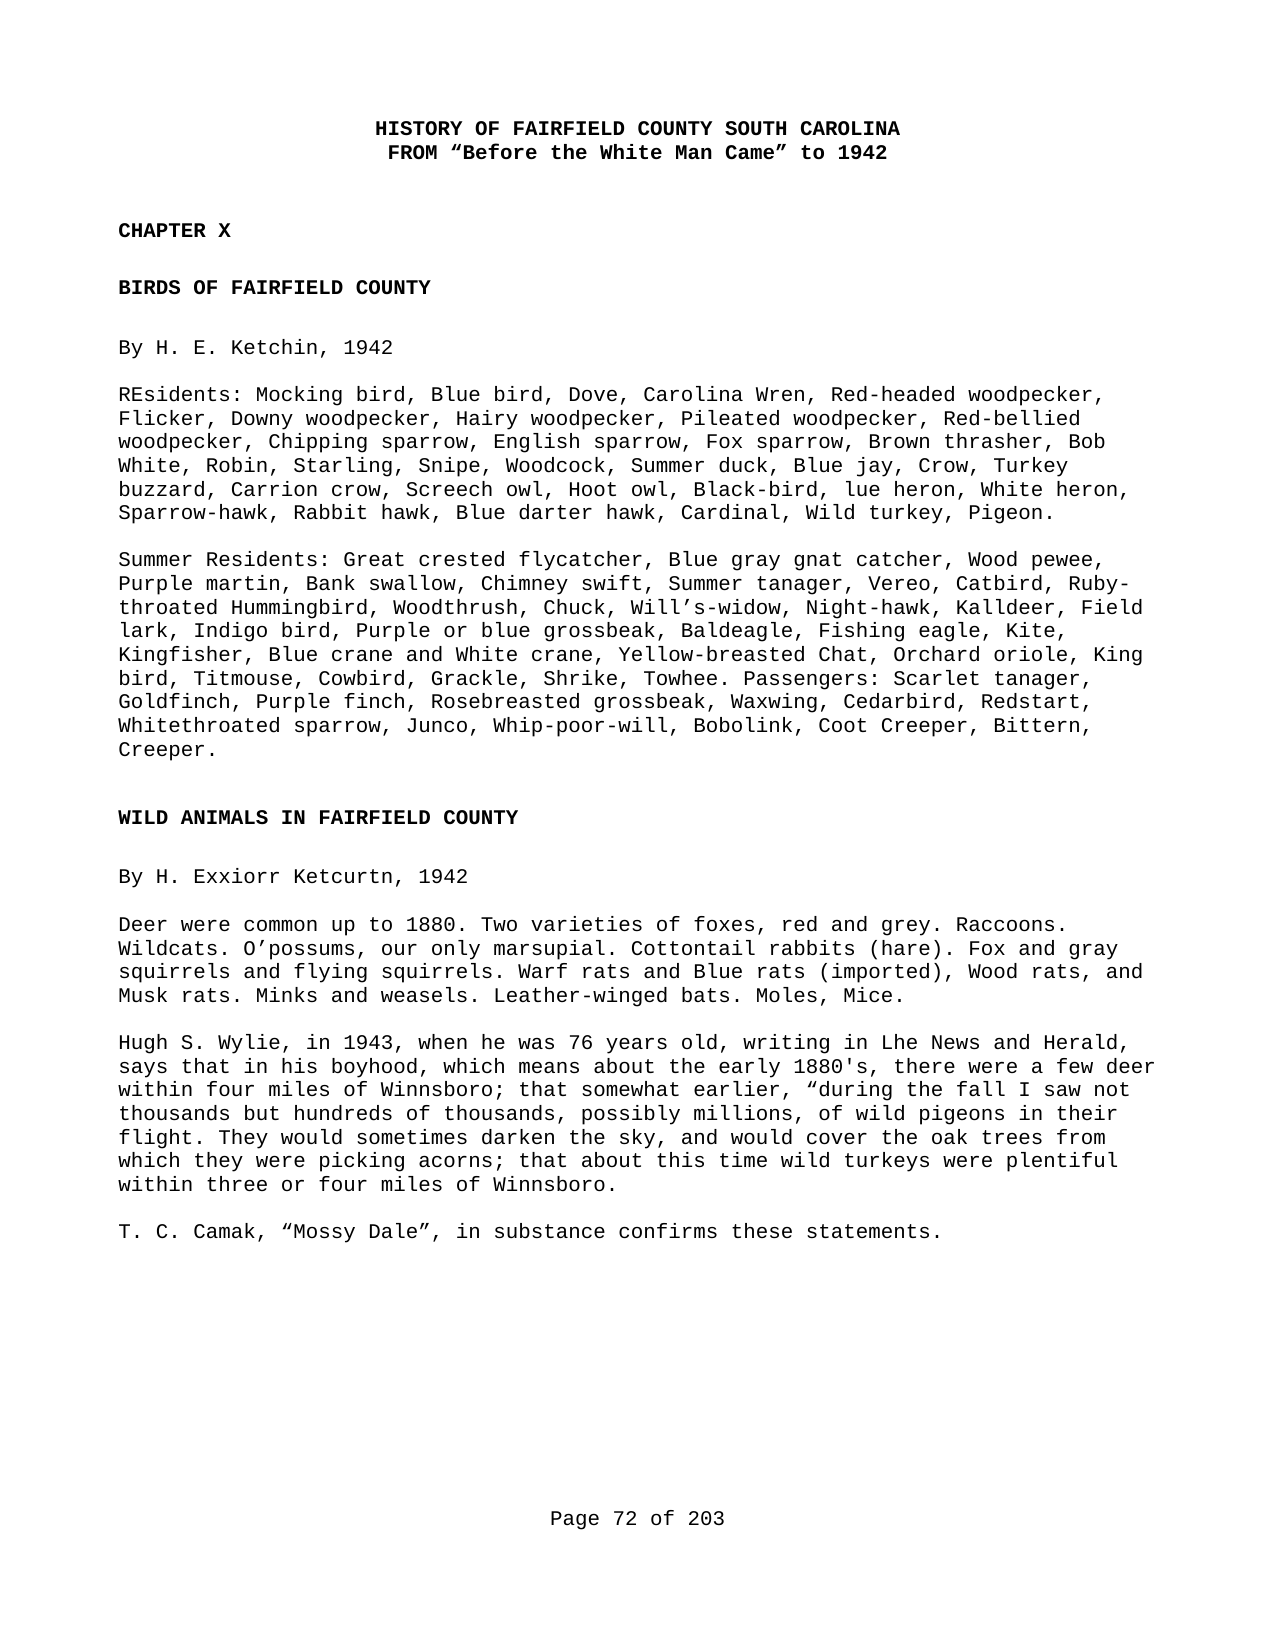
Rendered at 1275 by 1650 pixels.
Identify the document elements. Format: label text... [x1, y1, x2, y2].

text T. C. Camak, “Mossy Dale”, in substance confirms these statements. [118, 1221, 1157, 1245]
text Hugh S. Wylie, in 1943, when he was 76 years old, writing in Lhe News and Herald, says that in his boyhood, which means about the early 1880's, there were a few deer within four miles of Winnsboro; that somewhat earlier, “during the fall I saw not thousands but hundreds of thousands, possibly millions, of wild pigeons in their flight. They would sometimes darken the sky, and would cover the oak trees from which they were picking acorns; that about this time wild turkeys were plentiful within three or four miles of Winnsboro. [118, 1032, 1157, 1198]
subtitle CHAPTER X [118, 220, 1157, 243]
text Summer Residents: Great crested flycatcher, Blue gray gnat catcher, Wood pewee, Purple martin, Bank swallow, Chimney swift, Summer tanager, Vereo, Catbird, Ruby-throated Hummingbird, Woodthrush, Chuck, Will’s-widow, Night-hawk, Kalldeer, Field lark, Indigo bird, Purple or blue grossbeak, Baldeagle, Fishing eagle, Kite, Kingfisher, Blue crane and White crane, Yellow-breasted Chat, Orchard oriole, King bird, Titmouse, Cowbird, Grackle, Shrike, Towhee. Passengers: Scarlet tanager, Goldfinch, Purple finch, Rosebreasted grossbeak, Waxwing, Cedarbird, Redstart, Whitethroated sparrow, Junco, Whip-poor-will, Bobolink, Coot Creeper, Bittern, Creeper. [118, 549, 1157, 762]
subtitle WILD ANIMALS IN FAIRFIELD COUNTY [118, 807, 1157, 830]
subtitle BIRDS OF FAIRFIELD COUNTY [118, 277, 1157, 301]
text Deer were common up to 1880. Two varieties of foxes, red and grey. Raccoons. Wildcats. O’possums, our only marsupial. Cottontail rabbits (hare). Fox and gray squirrels and flying squirrels. Warf rats and Blue rats (imported), Wood rats, and Musk rats. Minks and weasels. Leather-winged bats. Moles, Mice. [118, 914, 1157, 1008]
text By H. E. Ketchin, 1942 [118, 337, 1157, 360]
text REsidents: Mocking bird, Blue bird, Dove, Carolina Wren, Red-headed woodpecker, Flicker, Downy woodpecker, Hairy woodpecker, Pileated woodpecker, Red-bellied woodpecker, Chipping sparrow, English sparrow, Fox sparrow, Brown thrasher, Bob White, Robin, Starling, Snipe, Woodcock, Summer duck, Blue jay, Crow, Turkey buzzard, Carrion crow, Screech owl, Hoot owl, Black-bird, lue heron, White heron, Sparrow-hawk, Rabbit hawk, Blue darter hawk, Cardinal, Wild turkey, Pigeon. [118, 384, 1157, 526]
text By H. Exxiorr Ketcurtn, 1942 [118, 867, 1157, 890]
